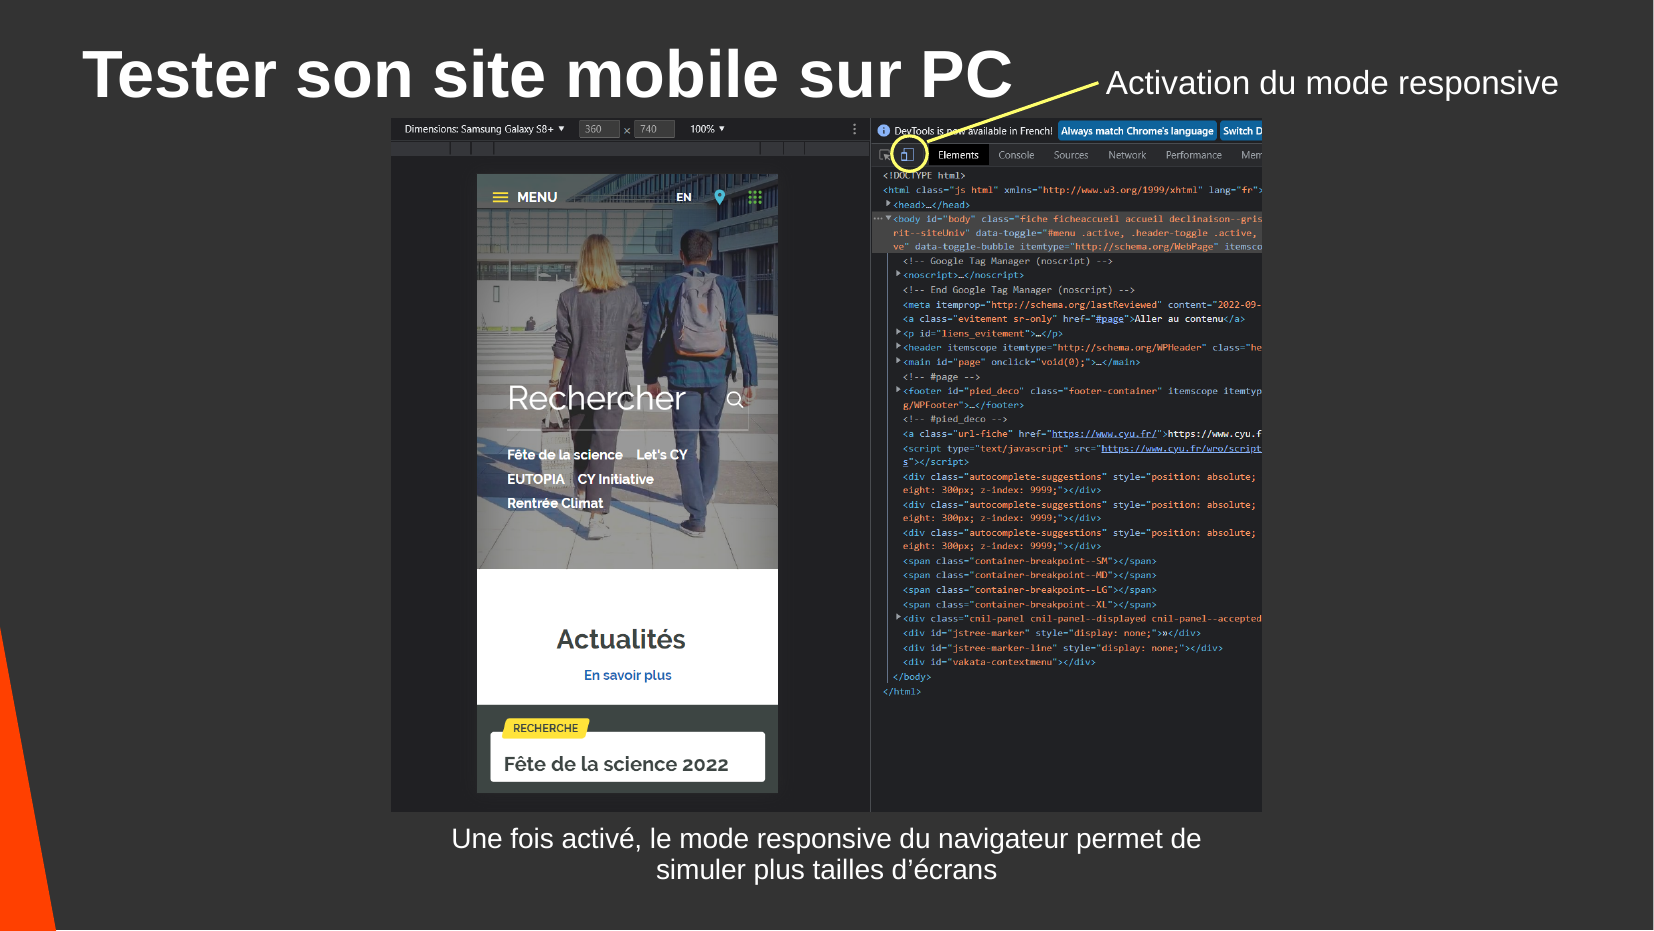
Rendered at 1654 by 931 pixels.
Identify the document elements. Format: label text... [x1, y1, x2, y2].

picture [894, 138, 925, 169]
title Activation du mode responsive [1011, 64, 1654, 112]
title Tester son site mobile sur PC [82, 37, 1571, 112]
text_box Une fois activé, le mode responsive du navigateur permet de simuler plus tailles d’écrans [434, 816, 1220, 894]
text_box [0, 626, 57, 931]
picture [391, 118, 1262, 812]
